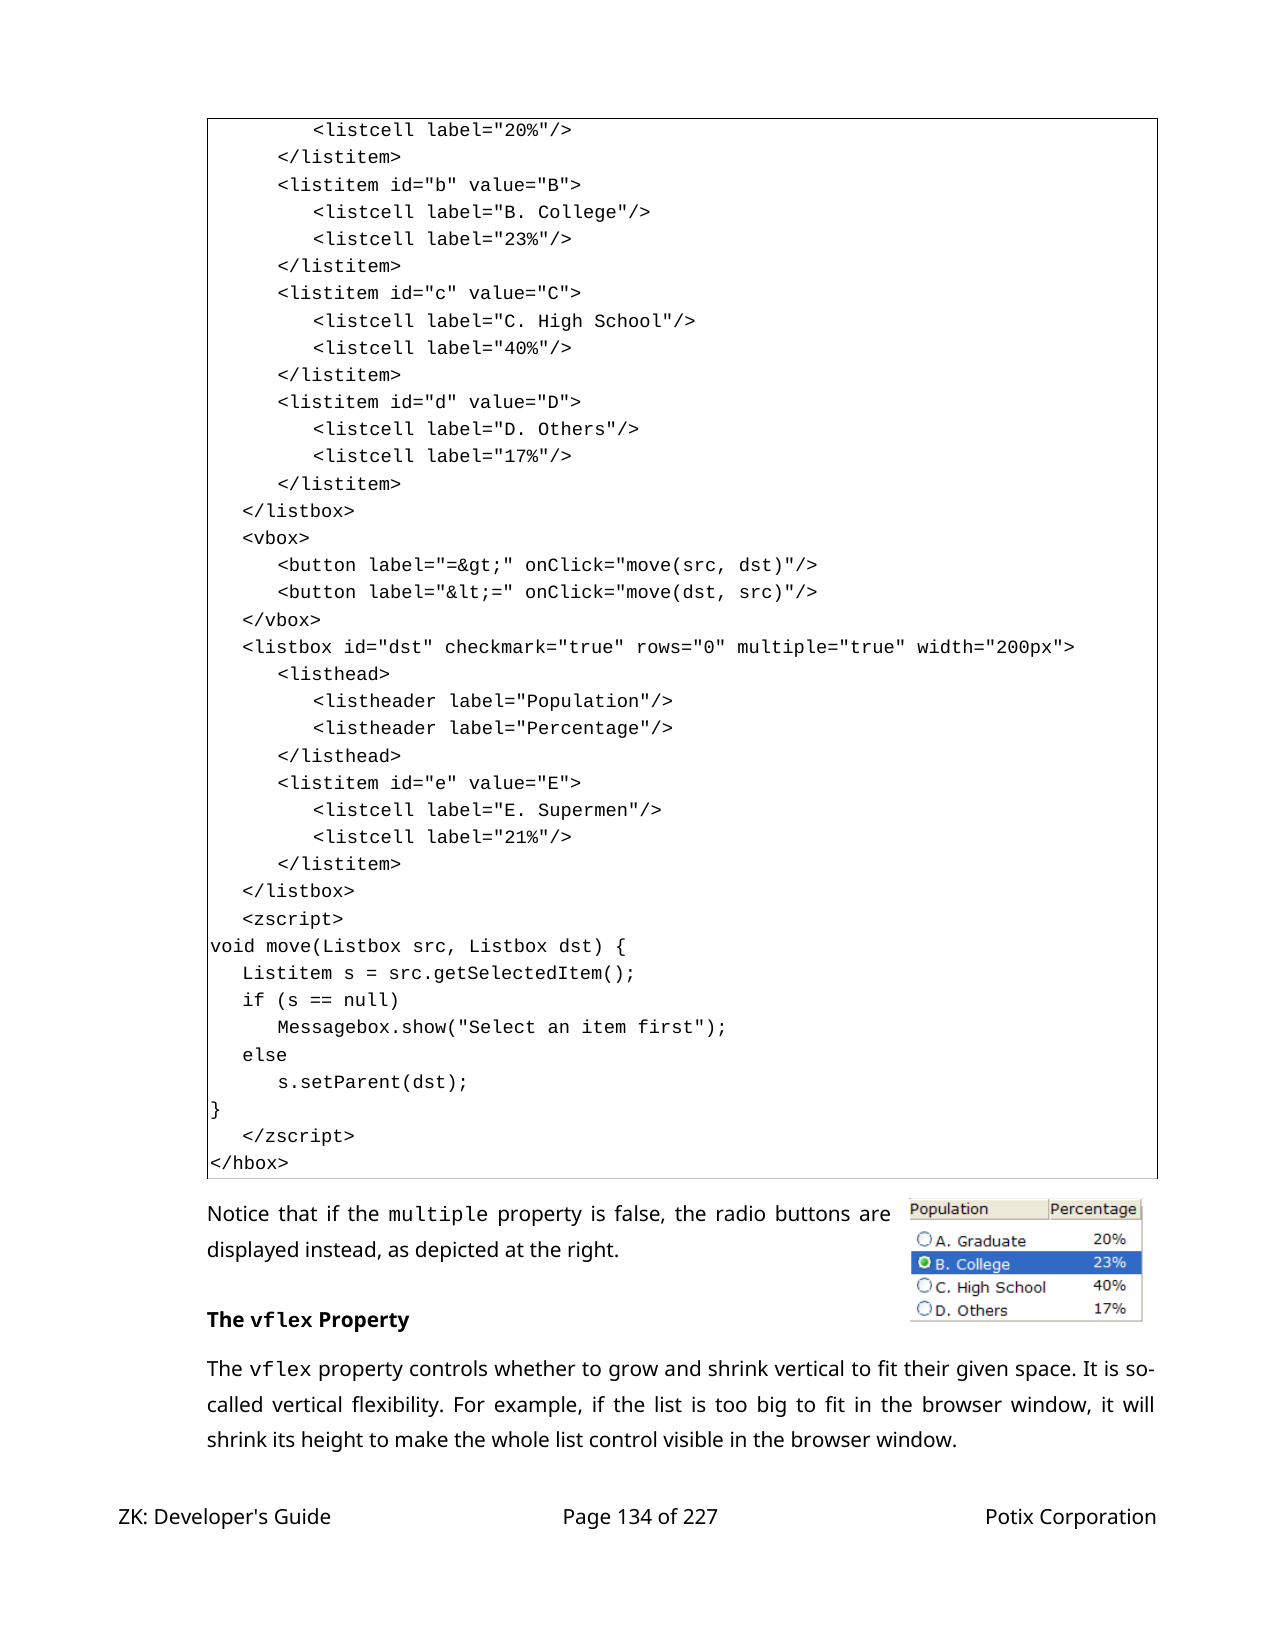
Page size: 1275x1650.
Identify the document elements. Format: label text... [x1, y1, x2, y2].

text <listcell label="21%"/> [208, 825, 1157, 849]
text <listcell label="D. Others"/> [208, 417, 1157, 441]
text void move(Listbox src, Listbox dst) { [208, 934, 1157, 958]
text </listitem> [208, 363, 1157, 387]
text <listcell label="40%"/> [208, 336, 1157, 360]
text Messagebox.show("Select an item first"); [208, 1015, 1157, 1039]
picture [909, 1198, 1144, 1324]
text <zscript> [208, 907, 1157, 931]
text </listbox> [208, 879, 1157, 904]
text <vbox> [208, 526, 1157, 550]
text if (s == null) [208, 988, 1157, 1012]
text <button label="&lt;=" onClick="move(dst, src)"/> [208, 580, 1157, 604]
text <listhead> [208, 662, 1157, 686]
text </listhead> [208, 743, 1157, 768]
text <listcell label="E. Supermen"/> [208, 798, 1157, 822]
text <listheader label="Population"/> [208, 689, 1157, 713]
text The vflex property controls whether to grow and shrink vertical to fit their given space. It is so-called vertical flexibility. For example, if the list is too big to fit in the browser window, it will shrink its height to make the whole list control visible in the browser window. [207, 1354, 1157, 1453]
text </listitem> [208, 254, 1157, 278]
subtitle The vflex Property [207, 1305, 1157, 1334]
text <listcell label="B. College"/> [208, 200, 1157, 224]
text <listcell label="17%"/> [208, 444, 1157, 469]
text </hbox> [208, 1151, 1157, 1178]
text else [208, 1042, 1157, 1067]
text } [208, 1097, 1157, 1121]
text <listheader label="Percentage"/> [208, 716, 1157, 741]
text Listitem s = src.getSelectedItem(); [208, 961, 1157, 985]
text </zscript> [208, 1124, 1157, 1148]
text <listcell label="23%"/> [208, 227, 1157, 251]
text </vbox> [208, 607, 1157, 632]
text <listcell label="C. High School"/> [208, 308, 1157, 333]
text <listitem id="b" value="B"> [208, 172, 1157, 197]
text <listitem id="c" value="C"> [208, 281, 1157, 306]
text s.setParent(dst); [208, 1070, 1157, 1094]
text <listitem id="e" value="E"> [208, 771, 1157, 795]
text Notice that if the multiple property is false, the radio buttons are displayed instead, as depicted at the right. [207, 1199, 909, 1263]
text <button label="=&gt;" onClick="move(src, dst)"/> [208, 553, 1157, 577]
text </listbox> [208, 499, 1157, 523]
text </listitem> [208, 472, 1157, 496]
text </listitem> [208, 852, 1157, 876]
text </listitem> [208, 145, 1157, 169]
text <listbox id="dst" checkmark="true" rows="0" multiple="true" width="200px"> [208, 635, 1157, 659]
text <listcell label="20%"/> [208, 119, 1157, 142]
text <listitem id="d" value="D"> [208, 390, 1157, 414]
